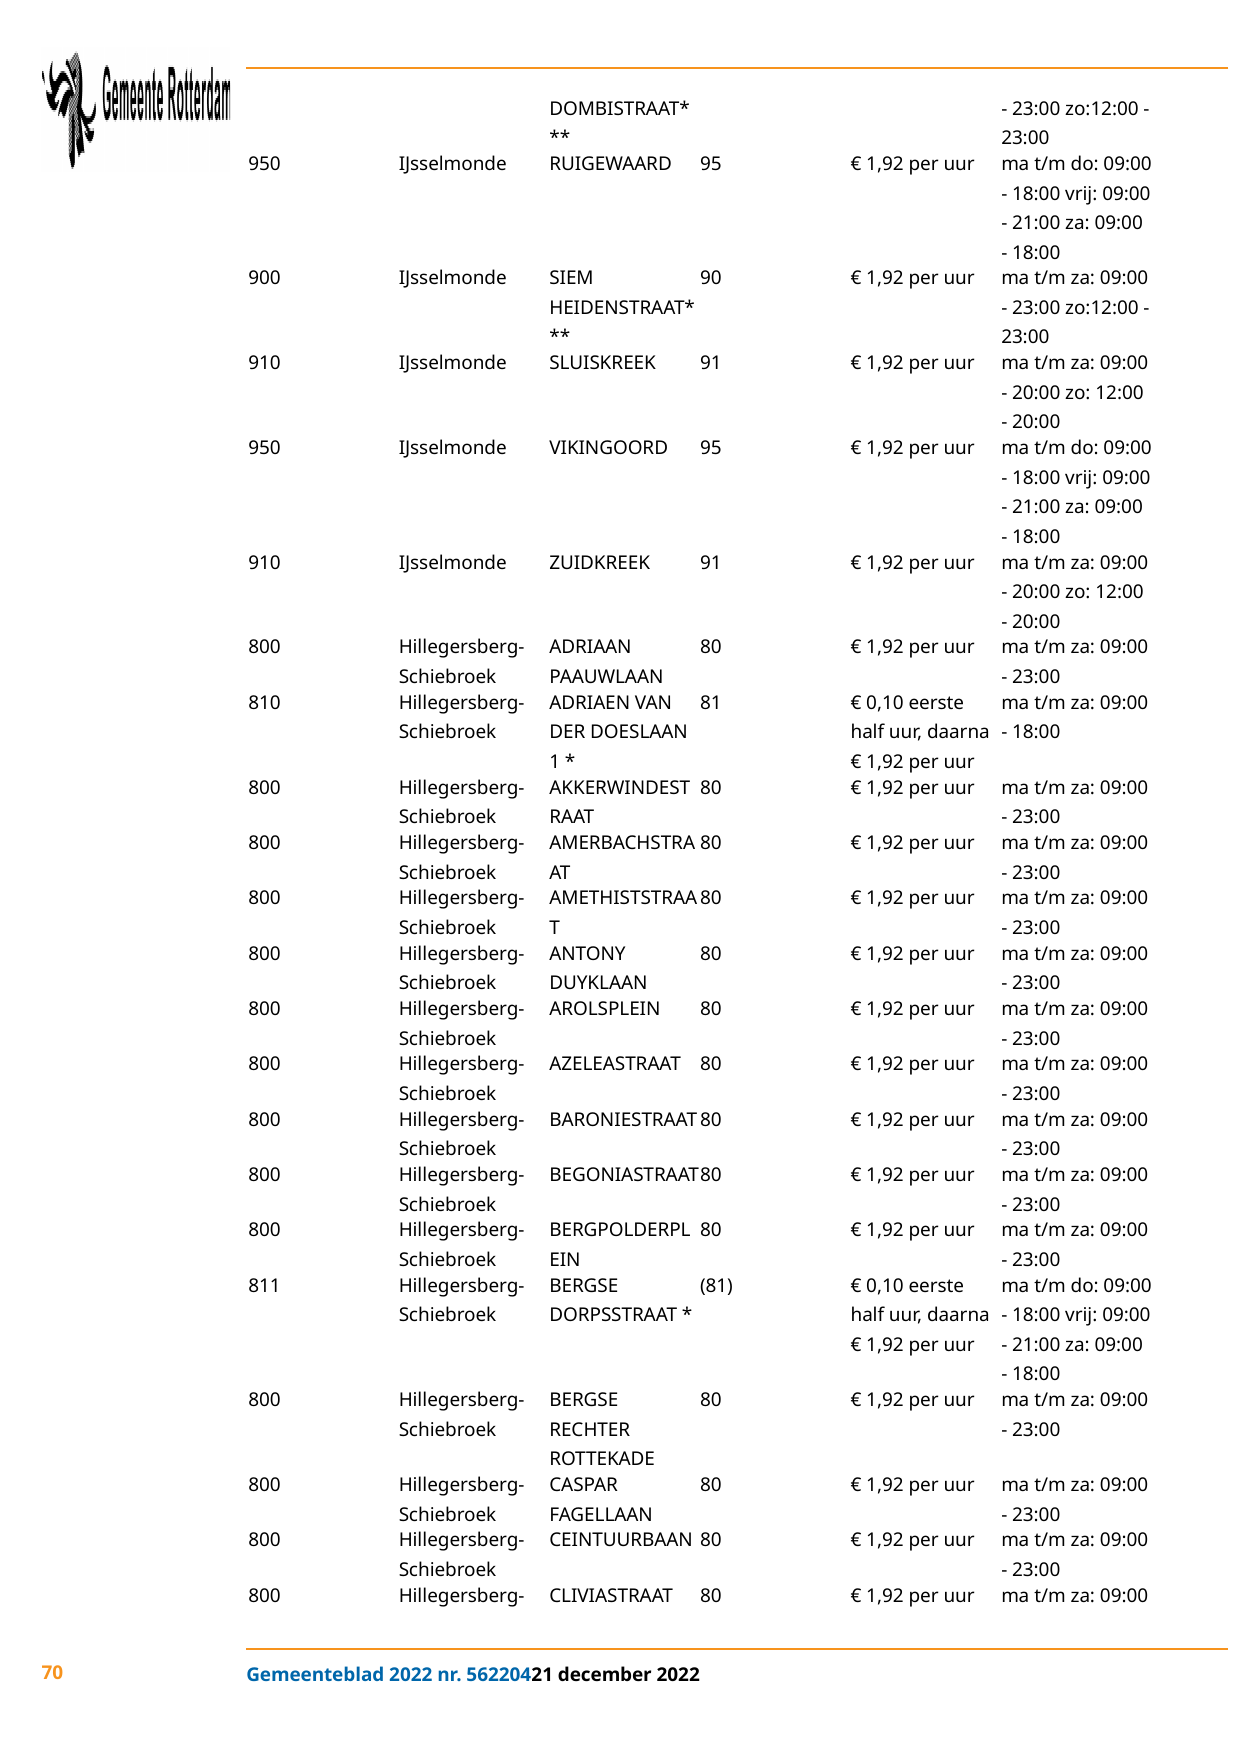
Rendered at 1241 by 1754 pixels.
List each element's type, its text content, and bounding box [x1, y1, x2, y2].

table_cell € 1,92 per uur [850, 940, 1001, 995]
table_cell ma t/m za: 09:00 [1001, 1582, 1152, 1607]
table_cell AMETHISTSTRAAT [549, 885, 700, 940]
table_cell Hillegersberg-Schiebroek [399, 940, 549, 995]
table_cell IJsselmonde [399, 549, 549, 634]
table_cell € 1,92 per uur [850, 265, 1001, 349]
table_cell IJsselmonde [399, 434, 549, 549]
table_cell ma t/m za: 09:00 - 23:00 [1001, 634, 1152, 689]
table_cell IJsselmonde [399, 150, 549, 264]
table_cell Hillegersberg- [399, 1582, 549, 1607]
table_cell Hillegersberg-Schiebroek [399, 1216, 549, 1272]
table_cell 81 [700, 689, 850, 774]
table_cell Hillegersberg-Schiebroek [399, 1471, 549, 1526]
table_cell 800 [248, 1216, 398, 1272]
table_cell 80 [700, 1216, 850, 1272]
table_cell € 1,92 per uur [850, 1386, 1001, 1471]
table_cell 950 [248, 434, 398, 549]
table_cell 80 [700, 774, 850, 829]
table_cell 80 [700, 1051, 850, 1106]
table_cell 950 [248, 150, 398, 264]
table_cell ma t/m za: 09:00 - 20:00 zo: 12:00 - 20:00 [1001, 350, 1152, 434]
table_cell € 0,10 eerste half uur, daarna € 1,92 per uur [850, 689, 1001, 774]
table_cell (81) [700, 1272, 850, 1386]
table_cell ma t/m za: 09:00 - 23:00 [1001, 1471, 1152, 1526]
table_cell [248, 95, 398, 150]
table_cell ma t/m za: 09:00 - 23:00 [1001, 1386, 1152, 1471]
picture [41, 47, 231, 172]
table_cell 800 [248, 940, 398, 995]
table_cell € 1,92 per uur [850, 1471, 1001, 1526]
table_cell 800 [248, 1526, 398, 1582]
table_cell 80 [700, 885, 850, 940]
table_cell € 1,92 per uur [850, 434, 1001, 549]
table_cell Hillegersberg-Schiebroek [399, 1161, 549, 1216]
table_cell € 1,92 per uur [850, 1526, 1001, 1582]
table_cell [399, 95, 549, 150]
table_cell Hillegersberg-Schiebroek [399, 774, 549, 829]
table_cell 95 [700, 150, 850, 264]
table_cell VIKINGOORD [549, 434, 700, 549]
table_cell ma t/m za: 09:00 - 23:00 [1001, 1106, 1152, 1161]
table_cell [850, 95, 1001, 150]
table_cell 80 [700, 940, 850, 995]
table_cell 800 [248, 634, 398, 689]
table_cell € 1,92 per uur [850, 350, 1001, 434]
table_cell IJsselmonde [399, 350, 549, 434]
table_cell 800 [248, 774, 398, 829]
table_cell RUIGEWAARD [549, 150, 700, 264]
table_cell BARONIESTRAAT [549, 1106, 700, 1161]
table_cell ma t/m za: 09:00 - 23:00 [1001, 885, 1152, 940]
table_cell € 1,92 per uur [850, 829, 1001, 884]
table_cell Hillegersberg-Schiebroek [399, 1272, 549, 1386]
table_cell AROLSPLEIN [549, 995, 700, 1051]
table_cell AMERBACHSTRAAT [549, 829, 700, 884]
table_cell ma t/m za: 09:00 - 18:00 [1001, 689, 1152, 774]
table_cell DOMBISTRAAT*** [549, 95, 700, 150]
table_cell 80 [700, 1526, 850, 1582]
table_cell 800 [248, 995, 398, 1051]
table_cell 80 [700, 995, 850, 1051]
table_cell € 1,92 per uur [850, 774, 1001, 829]
table_cell 800 [248, 885, 398, 940]
table_cell 90 [700, 265, 850, 349]
table_cell € 1,92 per uur [850, 1051, 1001, 1106]
table_cell ZUIDKREEK [549, 549, 700, 634]
table_cell ma t/m za: 09:00 - 23:00 [1001, 829, 1152, 884]
table_cell 80 [700, 634, 850, 689]
table_cell ADRIAEN VAN DER DOESLAAN 1 * [549, 689, 700, 774]
table_cell ma t/m do: 09:00 - 18:00 vrij: 09:00 - 21:00 za: 09:00 - 18:00 [1001, 150, 1152, 264]
table_cell BERGSE RECHTER ROTTEKADE [549, 1386, 700, 1471]
table_cell 800 [248, 1161, 398, 1216]
table_cell € 1,92 per uur [850, 634, 1001, 689]
table_cell AKKERWINDESTRAAT [549, 774, 700, 829]
table_cell - 23:00 zo:12:00 - 23:00 [1001, 95, 1152, 150]
table_cell 80 [700, 1106, 850, 1161]
table_cell € 1,92 per uur [850, 549, 1001, 634]
table_cell 811 [248, 1272, 398, 1386]
table_cell IJsselmonde [399, 265, 549, 349]
table_cell Hillegersberg-Schiebroek [399, 1051, 549, 1106]
table_cell 91 [700, 350, 850, 434]
table_cell ma t/m do: 09:00 - 18:00 vrij: 09:00 - 21:00 za: 09:00 - 18:00 [1001, 1272, 1152, 1386]
table_cell SLUISKREEK [549, 350, 700, 434]
table_cell 80 [700, 1471, 850, 1526]
table_cell ma t/m za: 09:00 - 23:00 [1001, 1051, 1152, 1106]
table_cell Hillegersberg-Schiebroek [399, 634, 549, 689]
table_cell 800 [248, 1582, 398, 1607]
table_cell 800 [248, 1386, 398, 1471]
table_cell ADRIAAN PAAUWLAAN [549, 634, 700, 689]
table_cell ma t/m do: 09:00 - 18:00 vrij: 09:00 - 21:00 za: 09:00 - 18:00 [1001, 434, 1152, 549]
table_cell € 1,92 per uur [850, 1161, 1001, 1216]
table_cell € 1,92 per uur [850, 885, 1001, 940]
table_cell 800 [248, 1106, 398, 1161]
table_cell ma t/m za: 09:00 - 23:00 [1001, 1526, 1152, 1582]
table_cell 800 [248, 829, 398, 884]
table_cell 810 [248, 689, 398, 774]
table_cell BEGONIASTRAAT [549, 1161, 700, 1216]
table_cell ma t/m za: 09:00 - 23:00 [1001, 995, 1152, 1051]
table_cell ANTONY DUYKLAAN [549, 940, 700, 995]
table_cell 80 [700, 1386, 850, 1471]
table_cell ma t/m za: 09:00 - 23:00 zo:12:00 - 23:00 [1001, 265, 1152, 349]
table_cell 80 [700, 1582, 850, 1607]
table_cell ma t/m za: 09:00 - 23:00 [1001, 774, 1152, 829]
table_cell 95 [700, 434, 850, 549]
table_cell Hillegersberg-Schiebroek [399, 995, 549, 1051]
table_cell ma t/m za: 09:00 - 23:00 [1001, 1161, 1152, 1216]
table_cell € 1,92 per uur [850, 1582, 1001, 1607]
table_cell CASPAR FAGELLAAN [549, 1471, 700, 1526]
table_cell [700, 95, 850, 150]
table_cell € 1,92 per uur [850, 150, 1001, 264]
table_cell 900 [248, 265, 398, 349]
table_cell 91 [700, 549, 850, 634]
table_cell € 1,92 per uur [850, 995, 1001, 1051]
table_cell CEINTUURBAAN [549, 1526, 700, 1582]
table_cell 80 [700, 1161, 850, 1216]
table_cell 80 [700, 829, 850, 884]
table_cell BERGPOLDERPLEIN [549, 1216, 700, 1272]
table_cell Hillegersberg-Schiebroek [399, 1106, 549, 1161]
table_cell 910 [248, 549, 398, 634]
table_cell 800 [248, 1471, 398, 1526]
table_cell ma t/m za: 09:00 - 23:00 [1001, 940, 1152, 995]
table_cell ma t/m za: 09:00 - 23:00 [1001, 1216, 1152, 1272]
table_cell Hillegersberg-Schiebroek [399, 1526, 549, 1582]
table_cell € 0,10 eerste half uur, daarna € 1,92 per uur [850, 1272, 1001, 1386]
table_cell ma t/m za: 09:00 - 20:00 zo: 12:00 - 20:00 [1001, 549, 1152, 634]
table_cell € 1,92 per uur [850, 1106, 1001, 1161]
table_cell 800 [248, 1051, 398, 1106]
table_cell € 1,92 per uur [850, 1216, 1001, 1272]
table_cell SIEM HEIDENSTRAAT*** [549, 265, 700, 349]
table_cell Hillegersberg-Schiebroek [399, 689, 549, 774]
table_cell CLIVIASTRAAT [549, 1582, 700, 1607]
table_cell 910 [248, 350, 398, 434]
table_cell BERGSE DORPSSTRAAT * [549, 1272, 700, 1386]
table_cell Hillegersberg-Schiebroek [399, 1386, 549, 1471]
table_cell Hillegersberg-Schiebroek [399, 885, 549, 940]
table_cell AZELEASTRAAT [549, 1051, 700, 1106]
table_cell Hillegersberg-Schiebroek [399, 829, 549, 884]
